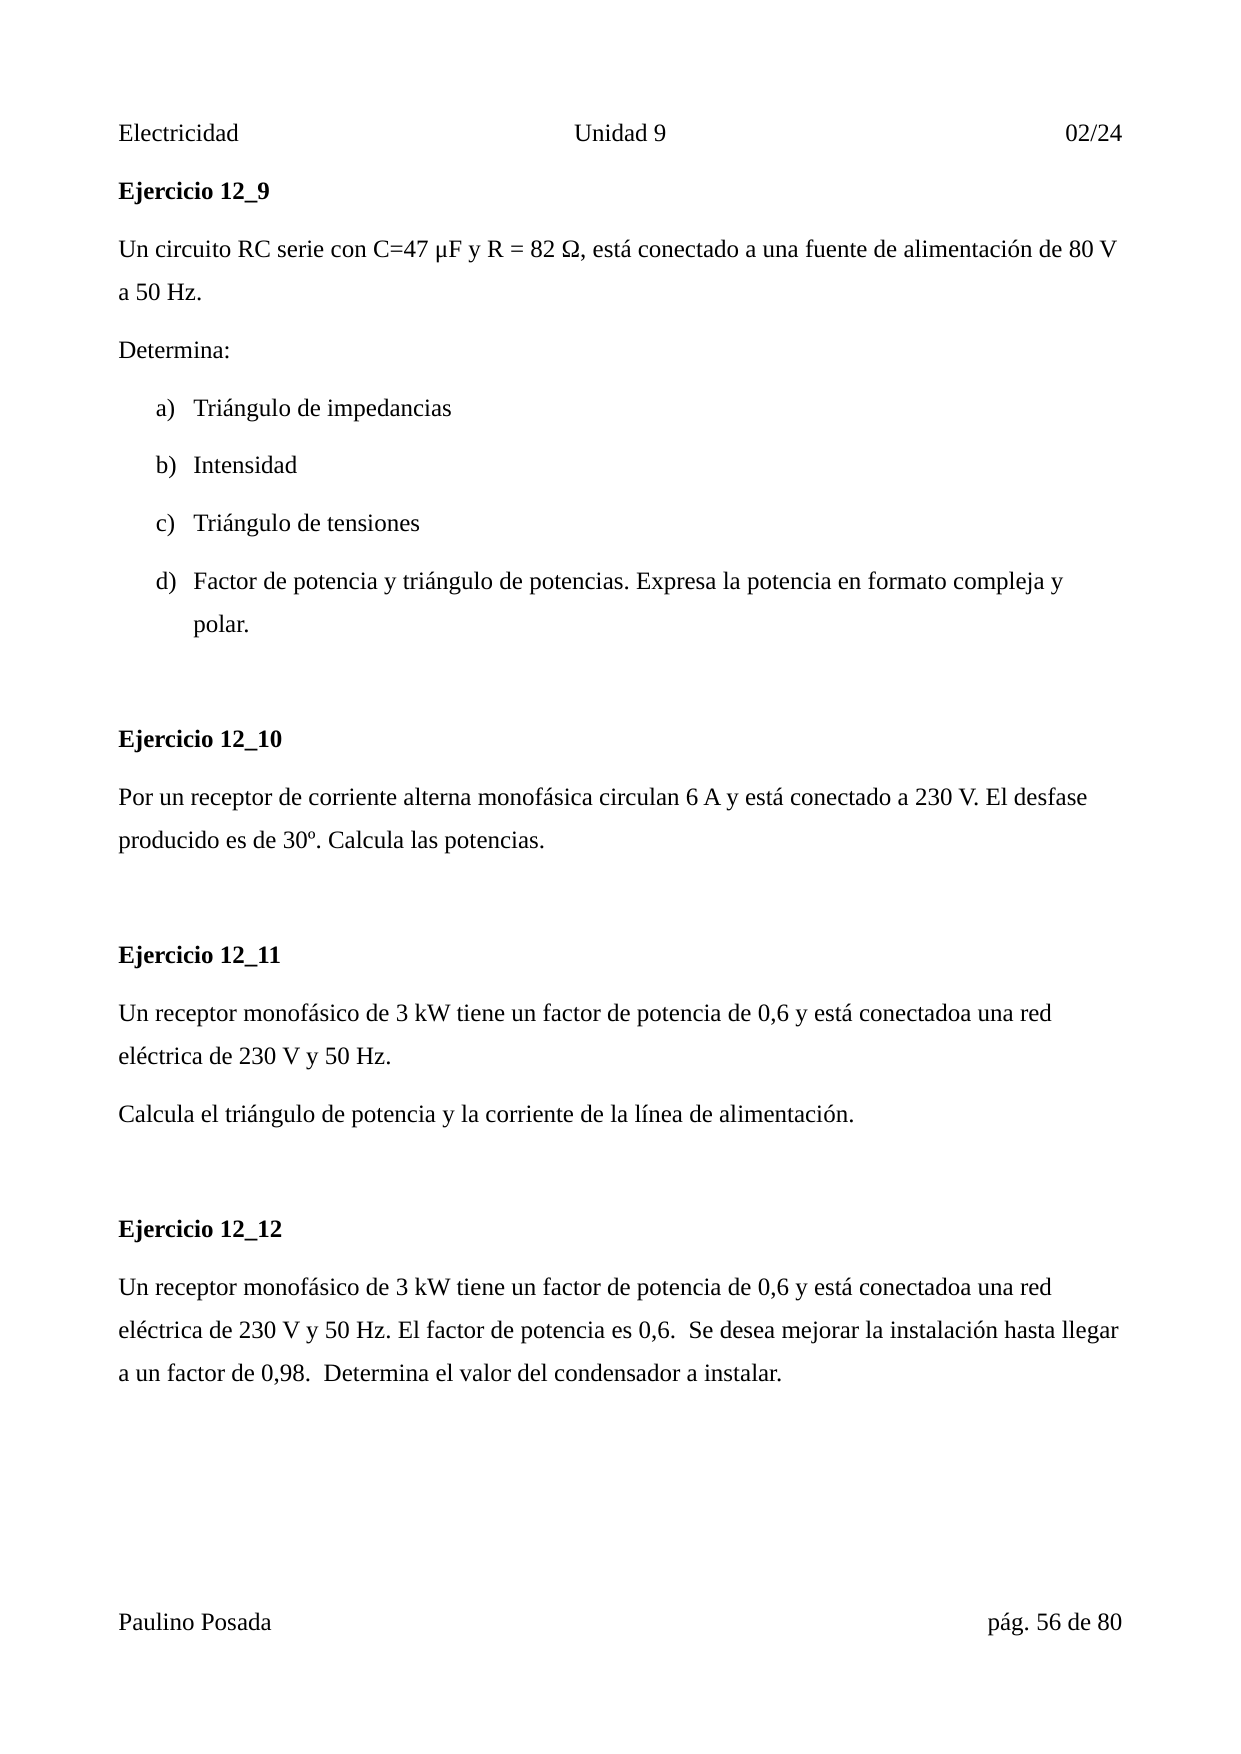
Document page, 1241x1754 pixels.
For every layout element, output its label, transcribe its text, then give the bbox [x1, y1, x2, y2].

list Triángulo de tensiones [156, 508, 1122, 537]
text Ejercicio 12_11 [118, 941, 1122, 969]
text Por un receptor de corriente alterna monofásica circulan 6 A y está conectado a 230 V. El desfase producido es de 30º. Calcula las potencias. [118, 782, 1122, 854]
list Factor de potencia y triángulo de potencias. Expresa la potencia en formato compleja y polar. [156, 566, 1122, 638]
text Un receptor monofásico de 3 kW tiene un factor de potencia de 0,6 y está conectadoa una red eléctrica de 230 V y 50 Hz. [118, 998, 1122, 1070]
text Ejercicio 12_10 [118, 724, 1122, 753]
text Determina: [118, 335, 1122, 364]
text Calcula el triángulo de potencia y la corriente de la línea de alimentación. [118, 1099, 1122, 1128]
text Un circuito RC serie con C=47 μF y R = 82 Ω, está conectado a una fuente de alimentación de 80 V a 50 Hz. [118, 234, 1122, 306]
text Un receptor monofásico de 3 kW tiene un factor de potencia de 0,6 y está conectadoa una red eléctrica de 230 V y 50 Hz. El factor de potencia es 0,6. Se desea mejorar la instalación hasta llegar a un factor de 0,98. Determina el valor del condensador a instalar. [118, 1272, 1122, 1387]
text Ejercicio 12_9 [118, 176, 1122, 205]
list Intensidad [156, 450, 1122, 479]
text Ejercicio 12_12 [118, 1214, 1122, 1243]
list Triángulo de impedancias [156, 393, 1122, 421]
